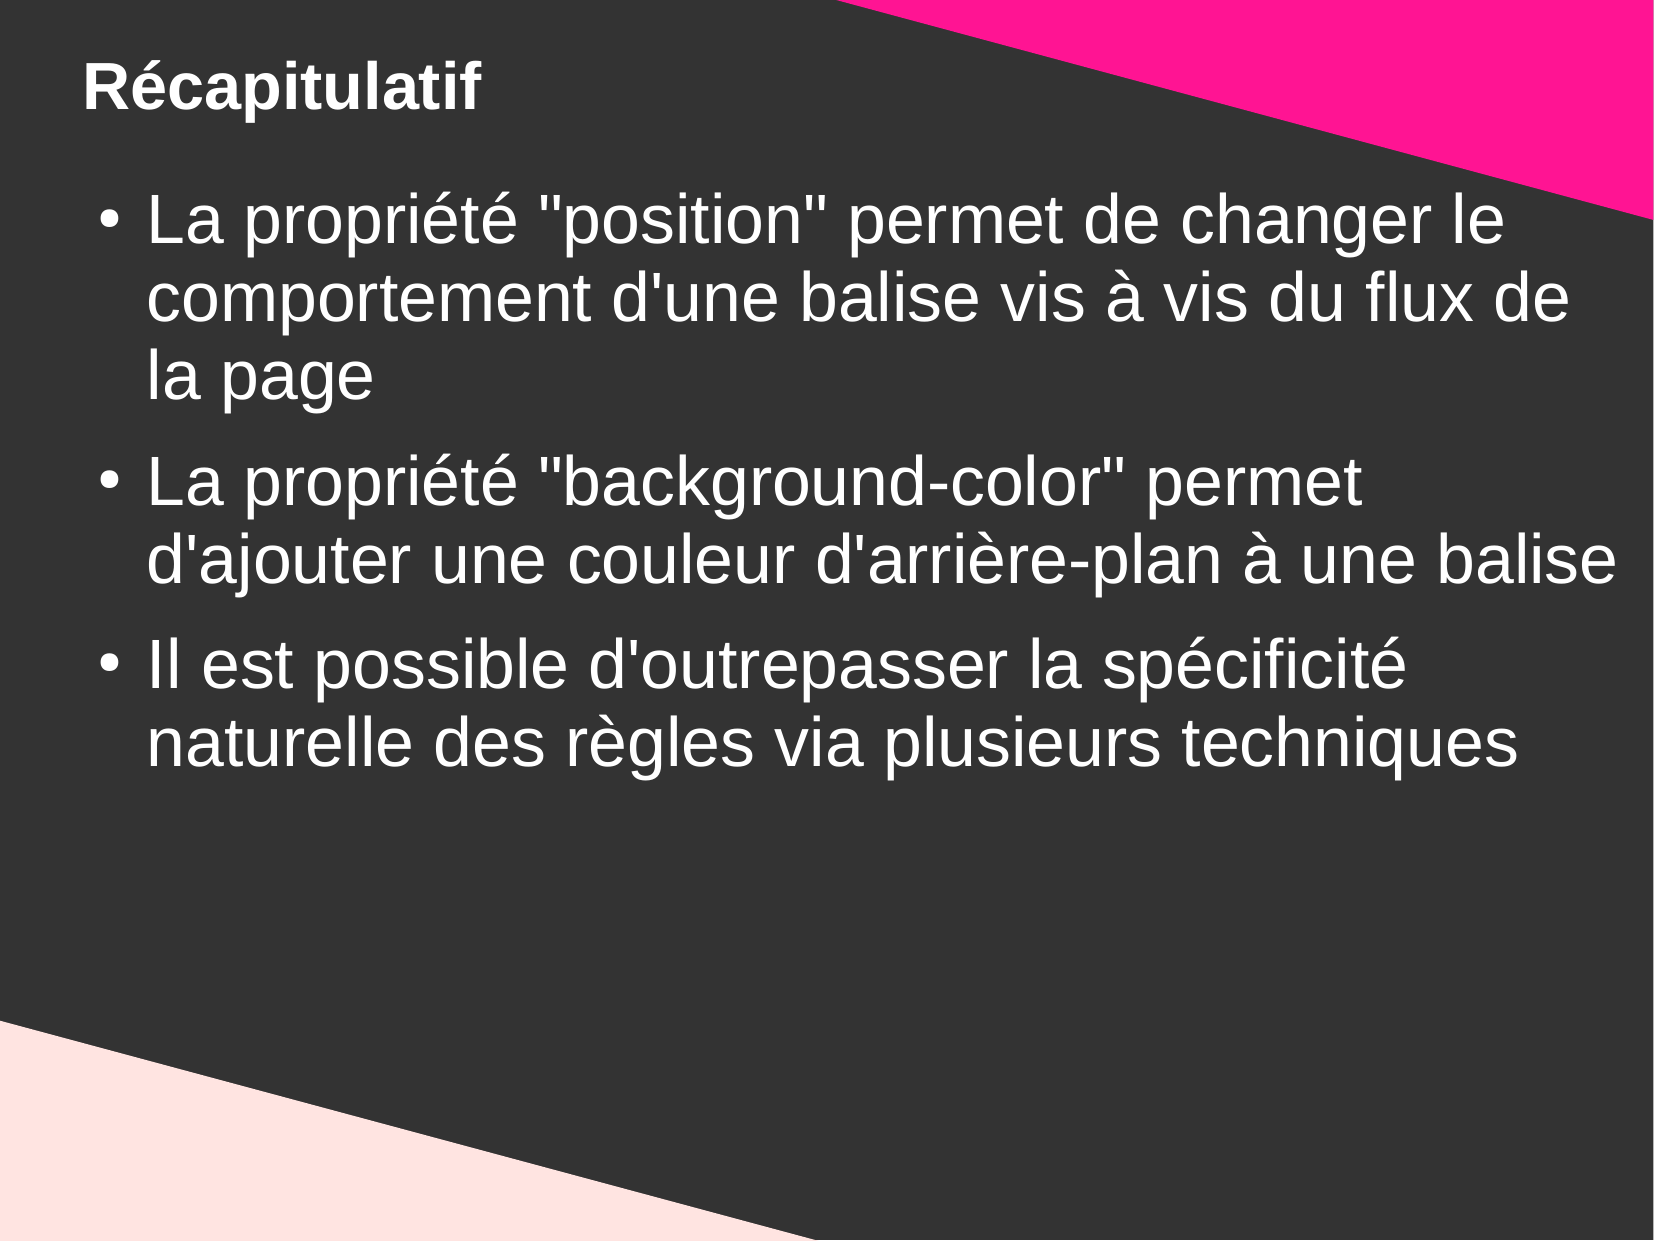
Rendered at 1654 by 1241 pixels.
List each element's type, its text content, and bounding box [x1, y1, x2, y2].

list La propriété "position" permet de changer le comportement d'une balise vis à vis du flux de la page La propriété "background-color" permet d'ajouter une couleur d'arrière-plan à une balise Il est possible d'outrepasser la spécificité naturelle des règles via plusieurs techniques [80, 180, 1620, 900]
title Récapitulatif [82, 49, 1571, 162]
text_box [0, 1020, 819, 1241]
text_box [836, 0, 1654, 221]
